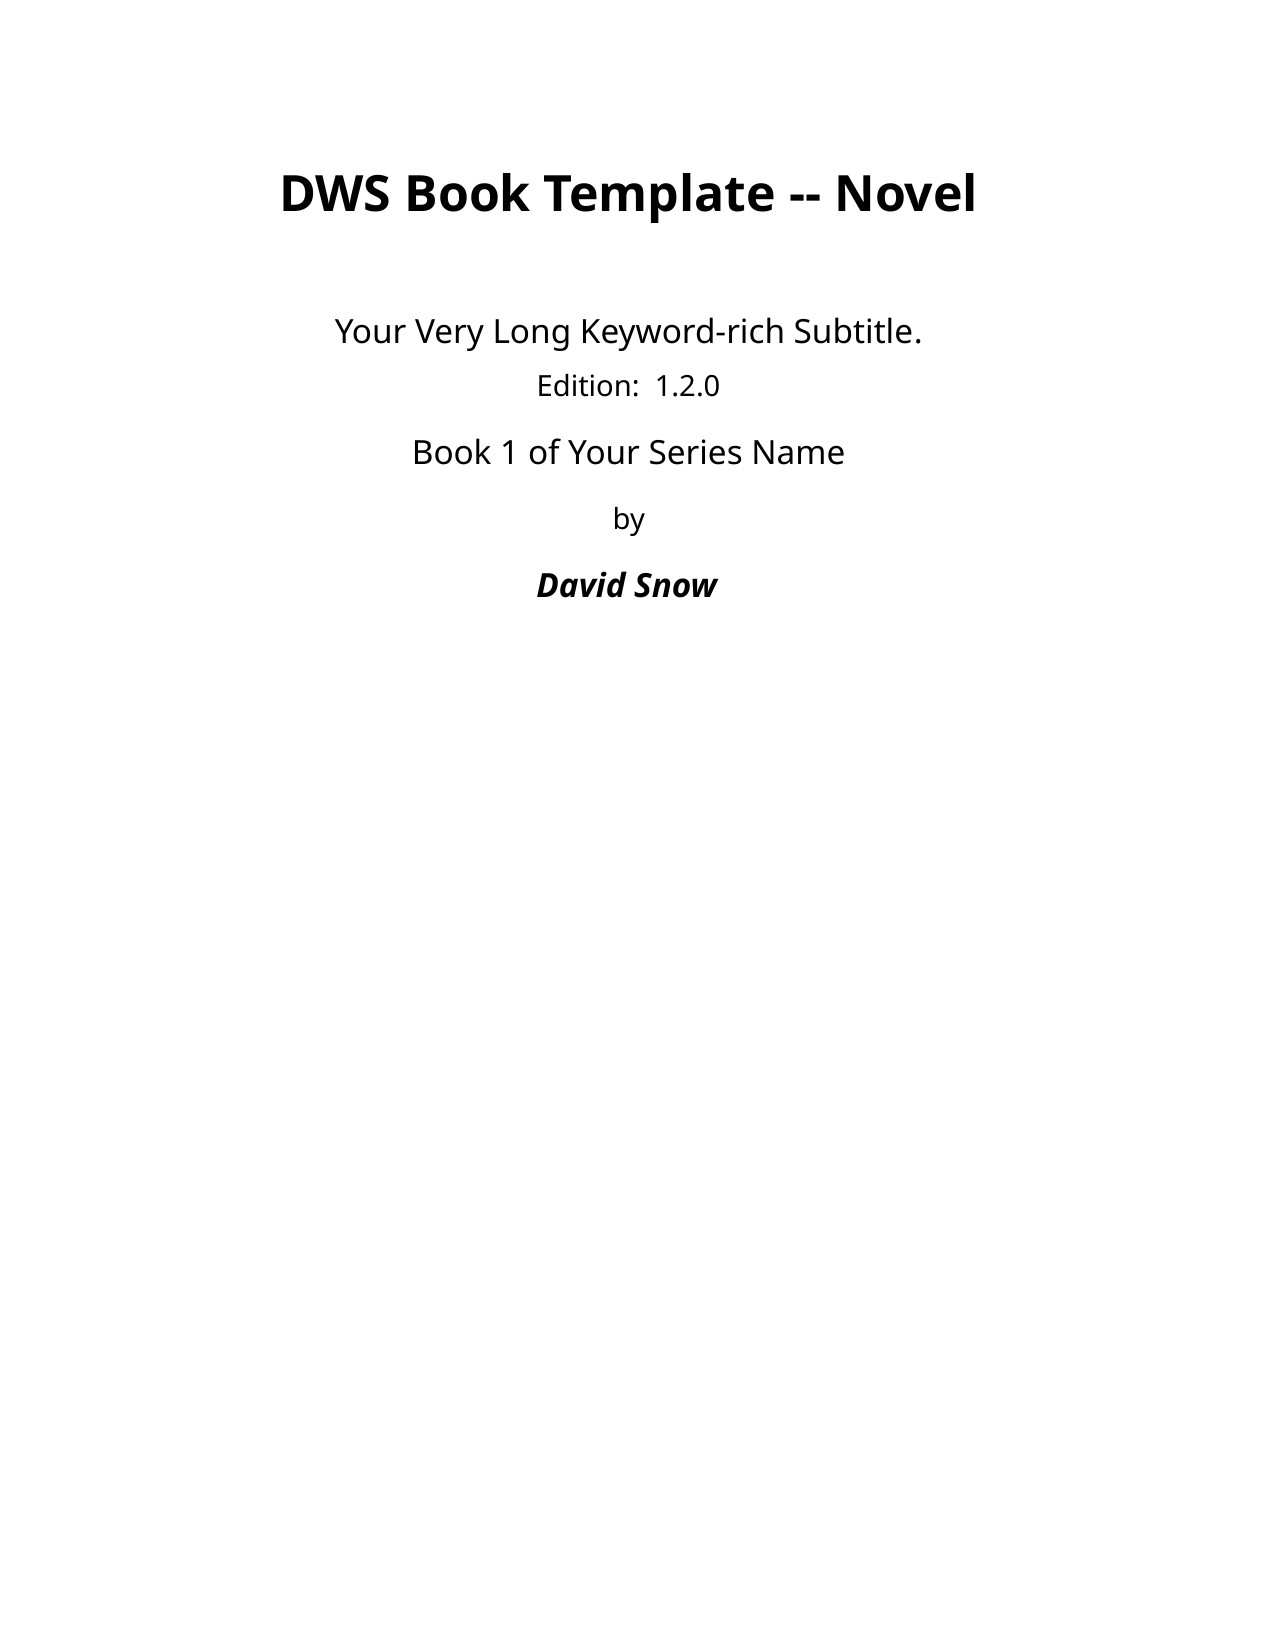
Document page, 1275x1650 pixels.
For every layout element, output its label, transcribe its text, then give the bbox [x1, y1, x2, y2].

text Edition: 1.2.0 [94, 366, 1162, 405]
subtitle Your Very Long Keyword-rich Subtitle. [94, 308, 1162, 353]
text Book 1 of Your Series Name [94, 429, 1162, 474]
title DWS Book Template -- Novel [94, 157, 1162, 226]
text by [94, 498, 1162, 538]
text David Snow [94, 562, 1162, 608]
